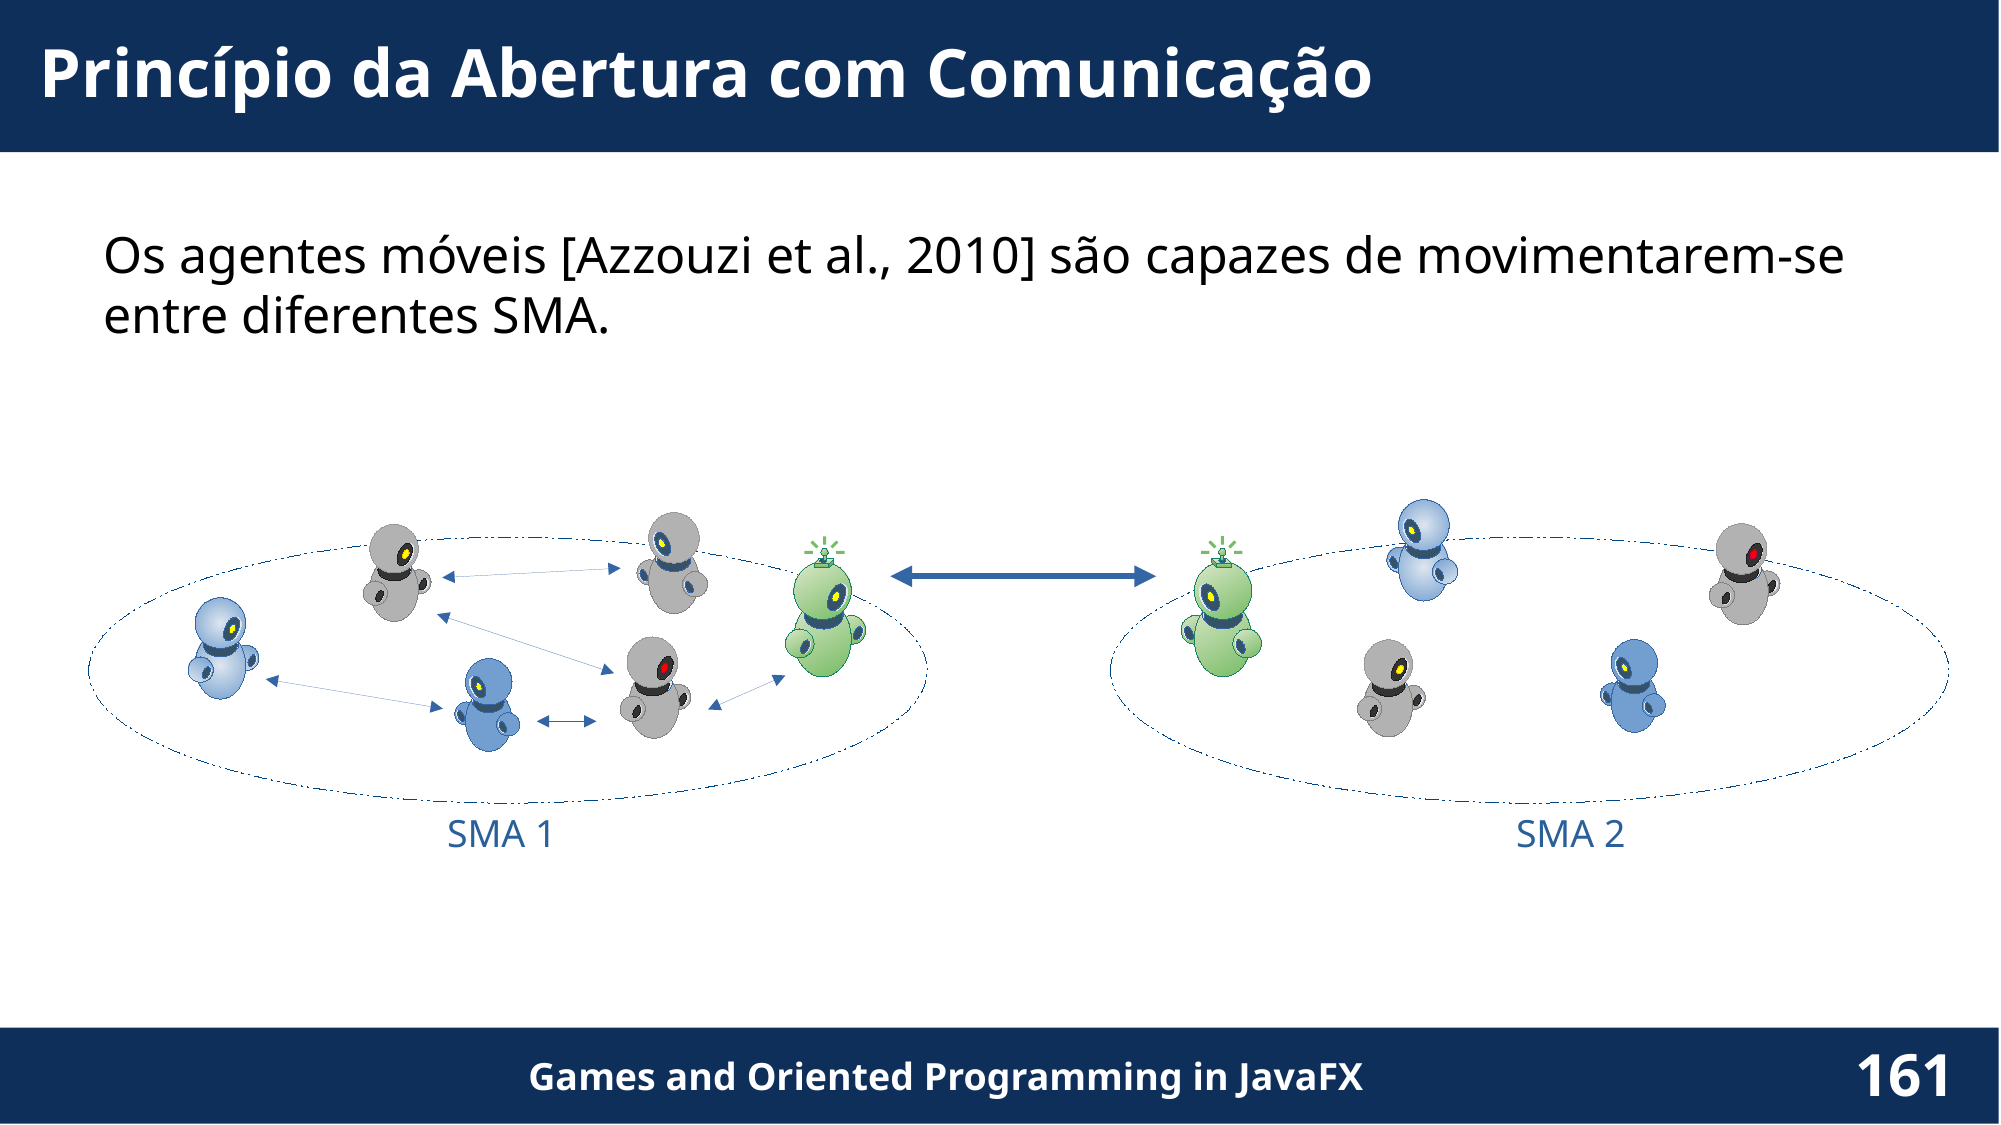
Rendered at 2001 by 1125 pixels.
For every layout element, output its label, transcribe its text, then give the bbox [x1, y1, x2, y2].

text_box [1208, 540, 1217, 549]
text_box [1709, 523, 1781, 625]
text_box SMA 1 [324, 803, 680, 863]
text_box [1357, 639, 1426, 737]
text_box [1181, 559, 1262, 677]
text_box [1228, 540, 1237, 549]
text_box [1218, 548, 1226, 563]
text_box Os agentes móveis [Azzouzi et al., 2010] são capazes de movimentarem-se entre diferentes SMA. [88, 216, 1947, 352]
text_box [454, 658, 520, 752]
text_box SMA 2 [1393, 803, 1748, 863]
text_box [188, 597, 259, 700]
text_box [785, 560, 866, 677]
text_box [363, 524, 432, 622]
text_box [810, 540, 819, 549]
text_box Princípio da Abertura com Comunicação [25, 23, 1999, 119]
text_box [1386, 499, 1458, 602]
text_box [636, 512, 708, 614]
text_box [819, 548, 829, 563]
text_box [1600, 639, 1666, 733]
text_box [830, 540, 839, 549]
text_box [620, 636, 691, 739]
